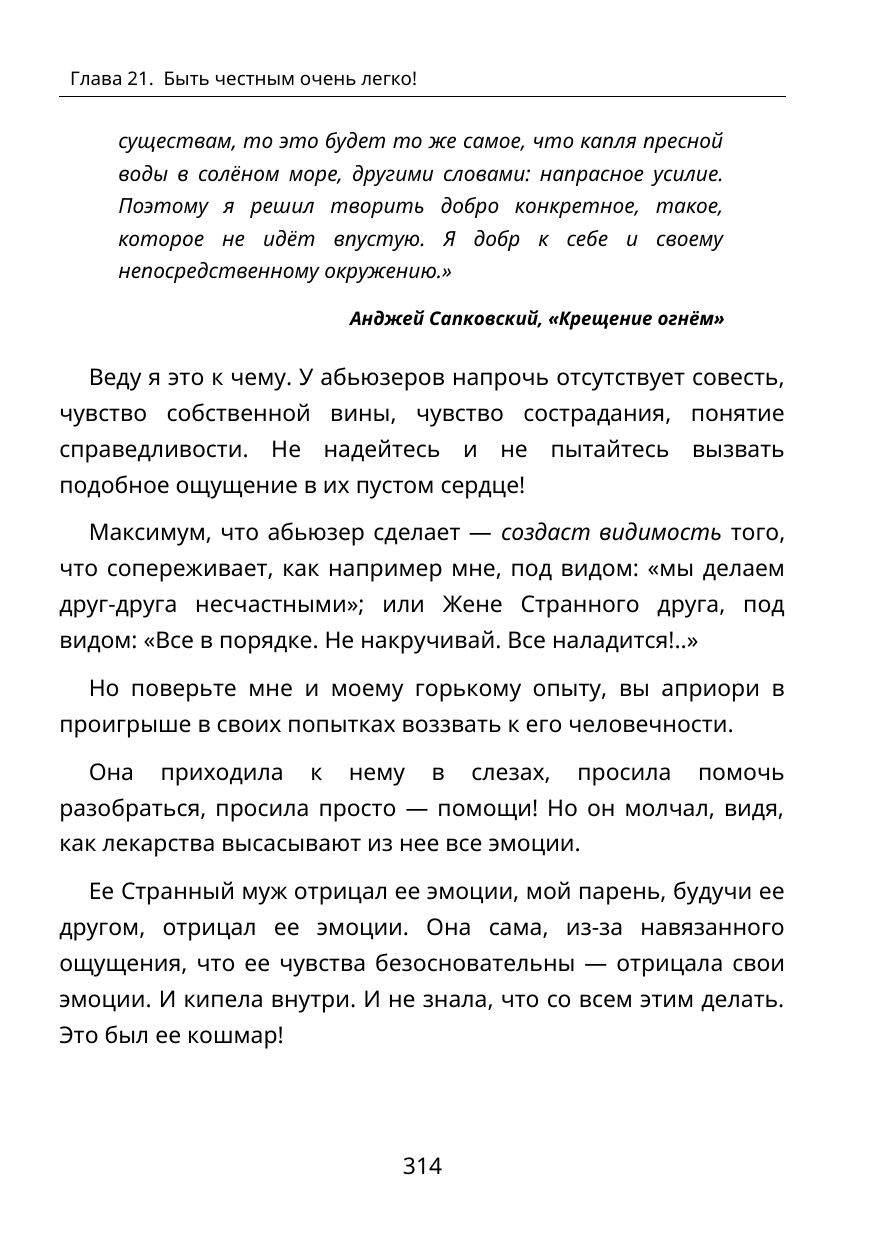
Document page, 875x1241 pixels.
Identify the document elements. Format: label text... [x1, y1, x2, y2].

text Анджей Сапковский, «Крещение огнём» [118, 301, 726, 331]
text Но поверьте мне и моему горькому опыту, вы априори в проигрыше в своих попытках воззвать к его человечности. [59, 672, 786, 739]
text Она приходила к нему в слезах, просила помочь разобраться, просила просто — помощи! Но он молчал, видя, как лекарства высасывают из нее все эмоции. [59, 756, 786, 859]
text Веду я это к чему. У абьюзеров напрочь отсутствует совесть, чувство собственной вины, чувство сострадания, понятие справедливости. Не надейтесь и не пытайтесь вызвать подобное ощущение в их пустом сердце! [59, 361, 786, 500]
text Максимум, что абьюзер сделает — создаст видимость того, что сопереживает, как например мне, под видом: «мы делаем друг-друга несчастными»; или Жене Странного друга, под видом: «Все в порядке. Не накручивай. Все наладится!..» [59, 516, 786, 655]
text Ее Странный муж отрицал ее эмоции, мой парень, будучи ее другом, отрицал ее эмоции. Она сама, из-за навязанного ощущения, что ее чувства безосновательны — отрицала свои эмоции. И кипела внутри. И не знала, что со всем этим делать. Это был ее кошмар! [59, 875, 786, 1050]
text существам, то это будет то же самое, что капля пресной воды в солёном море, другими словами: напрасное усилие. Поэтому я решил творить добро конкретное, такое, которое не идёт впустую. Я добр к себе и своему непосредственному окружению.» [118, 126, 726, 285]
